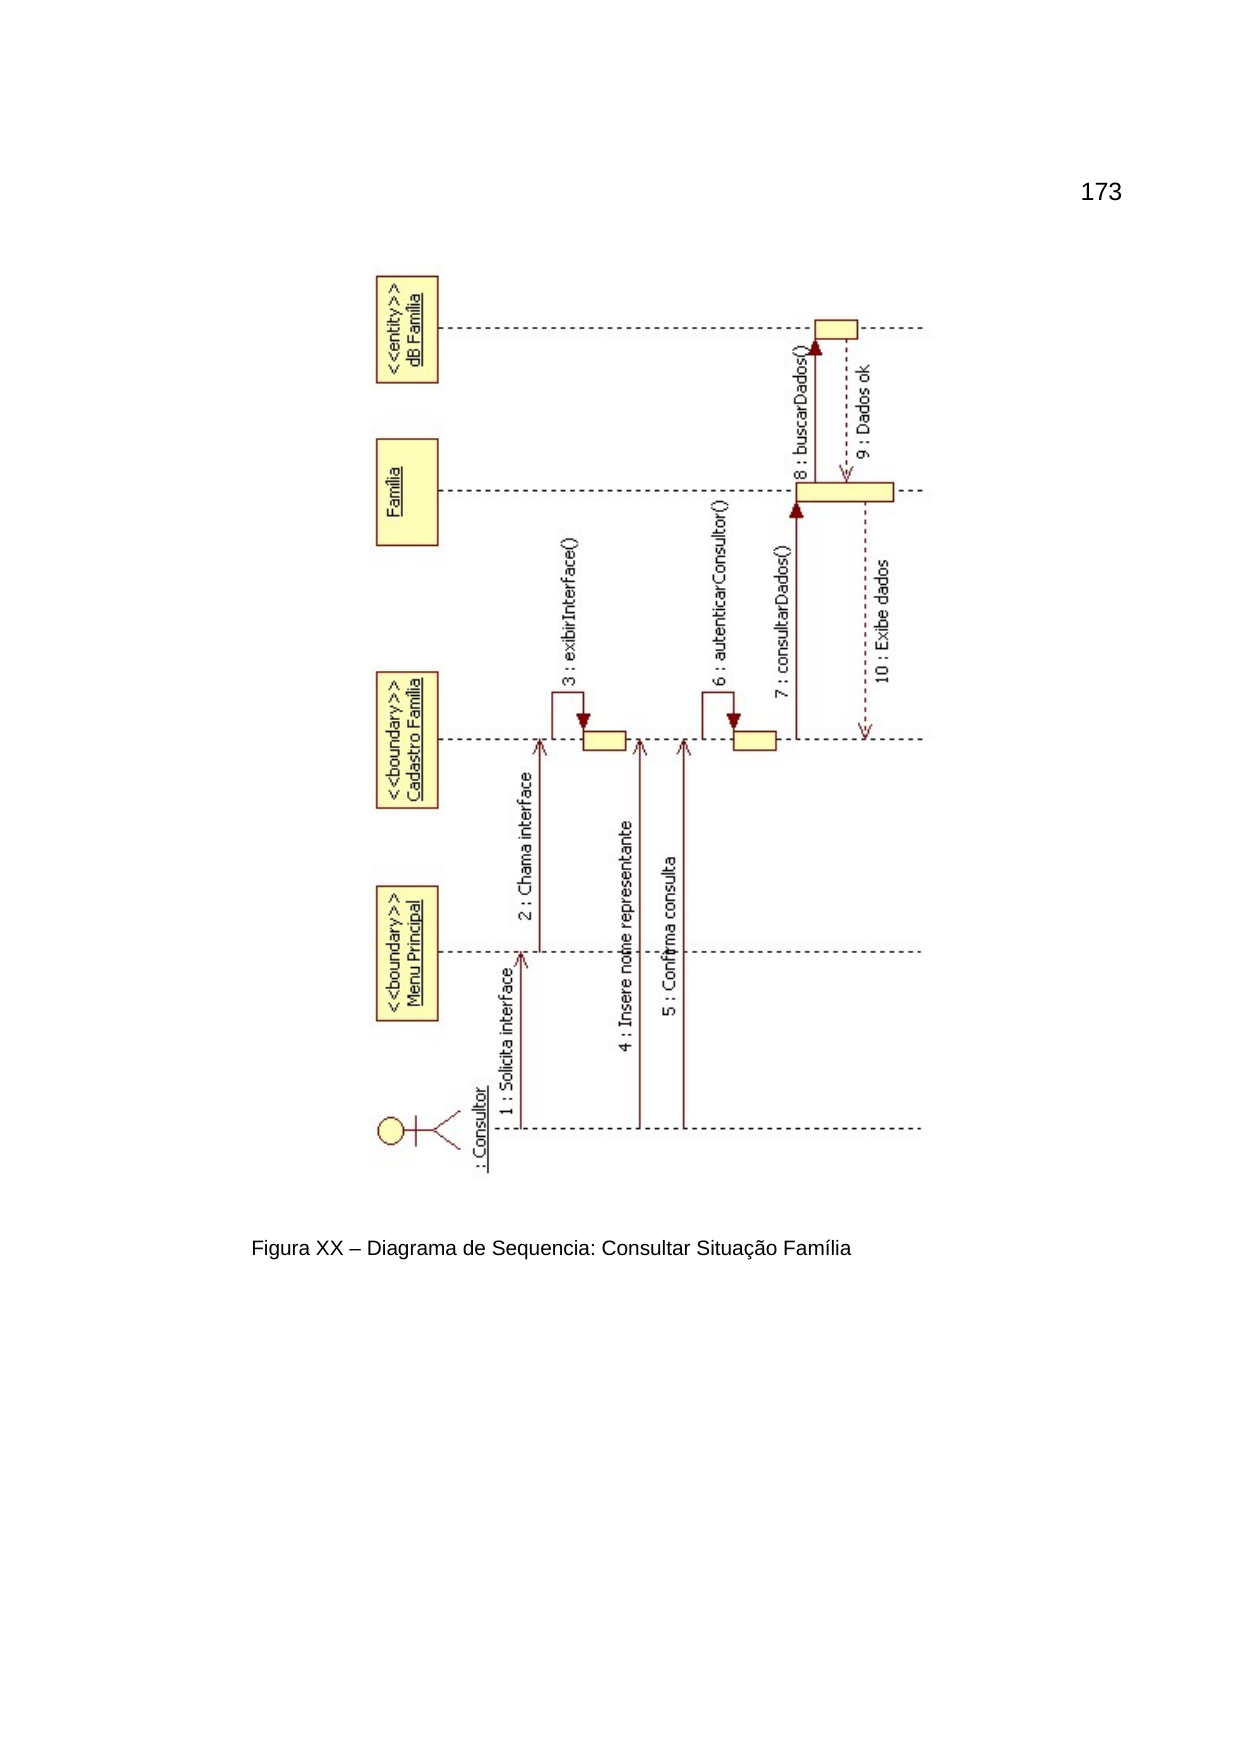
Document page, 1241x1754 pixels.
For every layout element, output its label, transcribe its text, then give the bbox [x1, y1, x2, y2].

picture [345, 265, 954, 1236]
text Figura XX – Diagrama de Sequencia: Consultar Situação Família [177, 1236, 1122, 1260]
